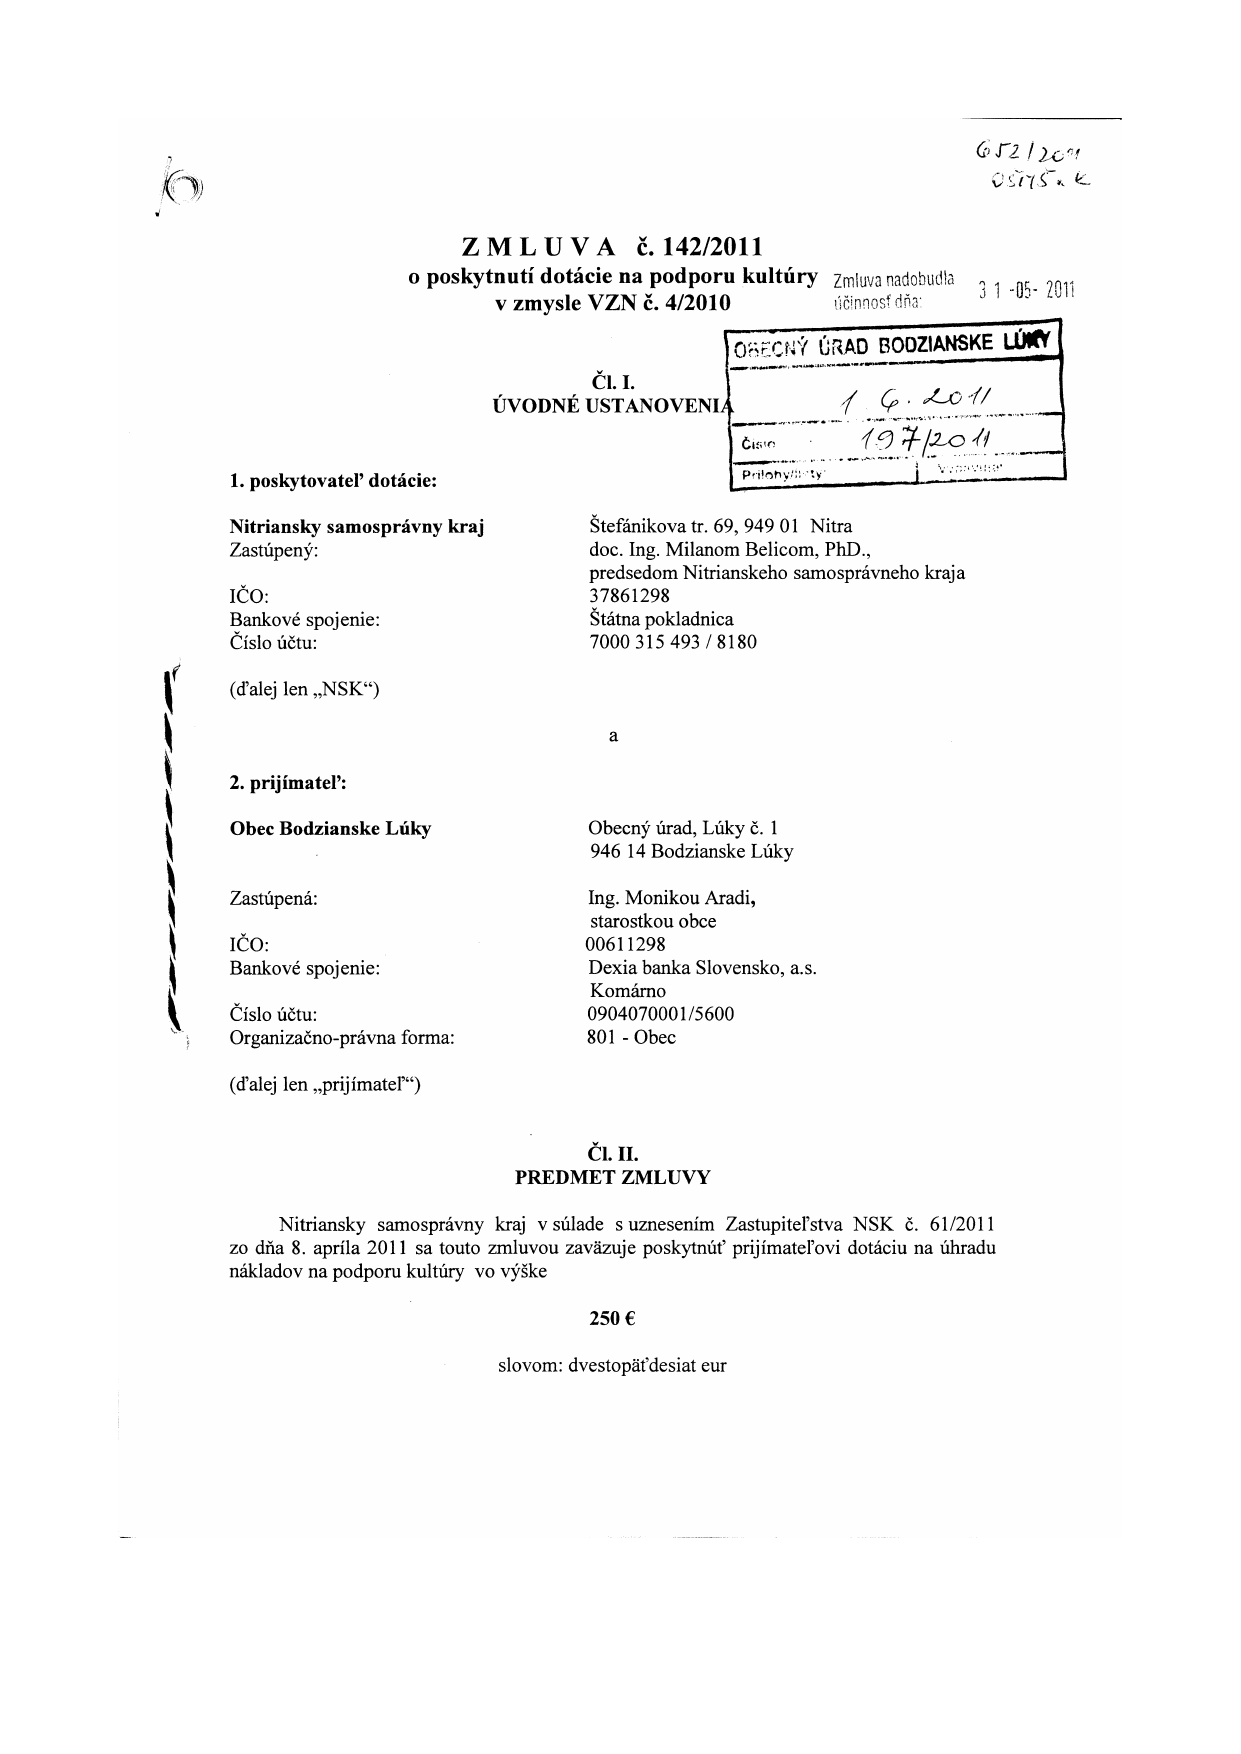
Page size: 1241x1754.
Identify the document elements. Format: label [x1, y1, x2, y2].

picture [118, 118, 1122, 1538]
